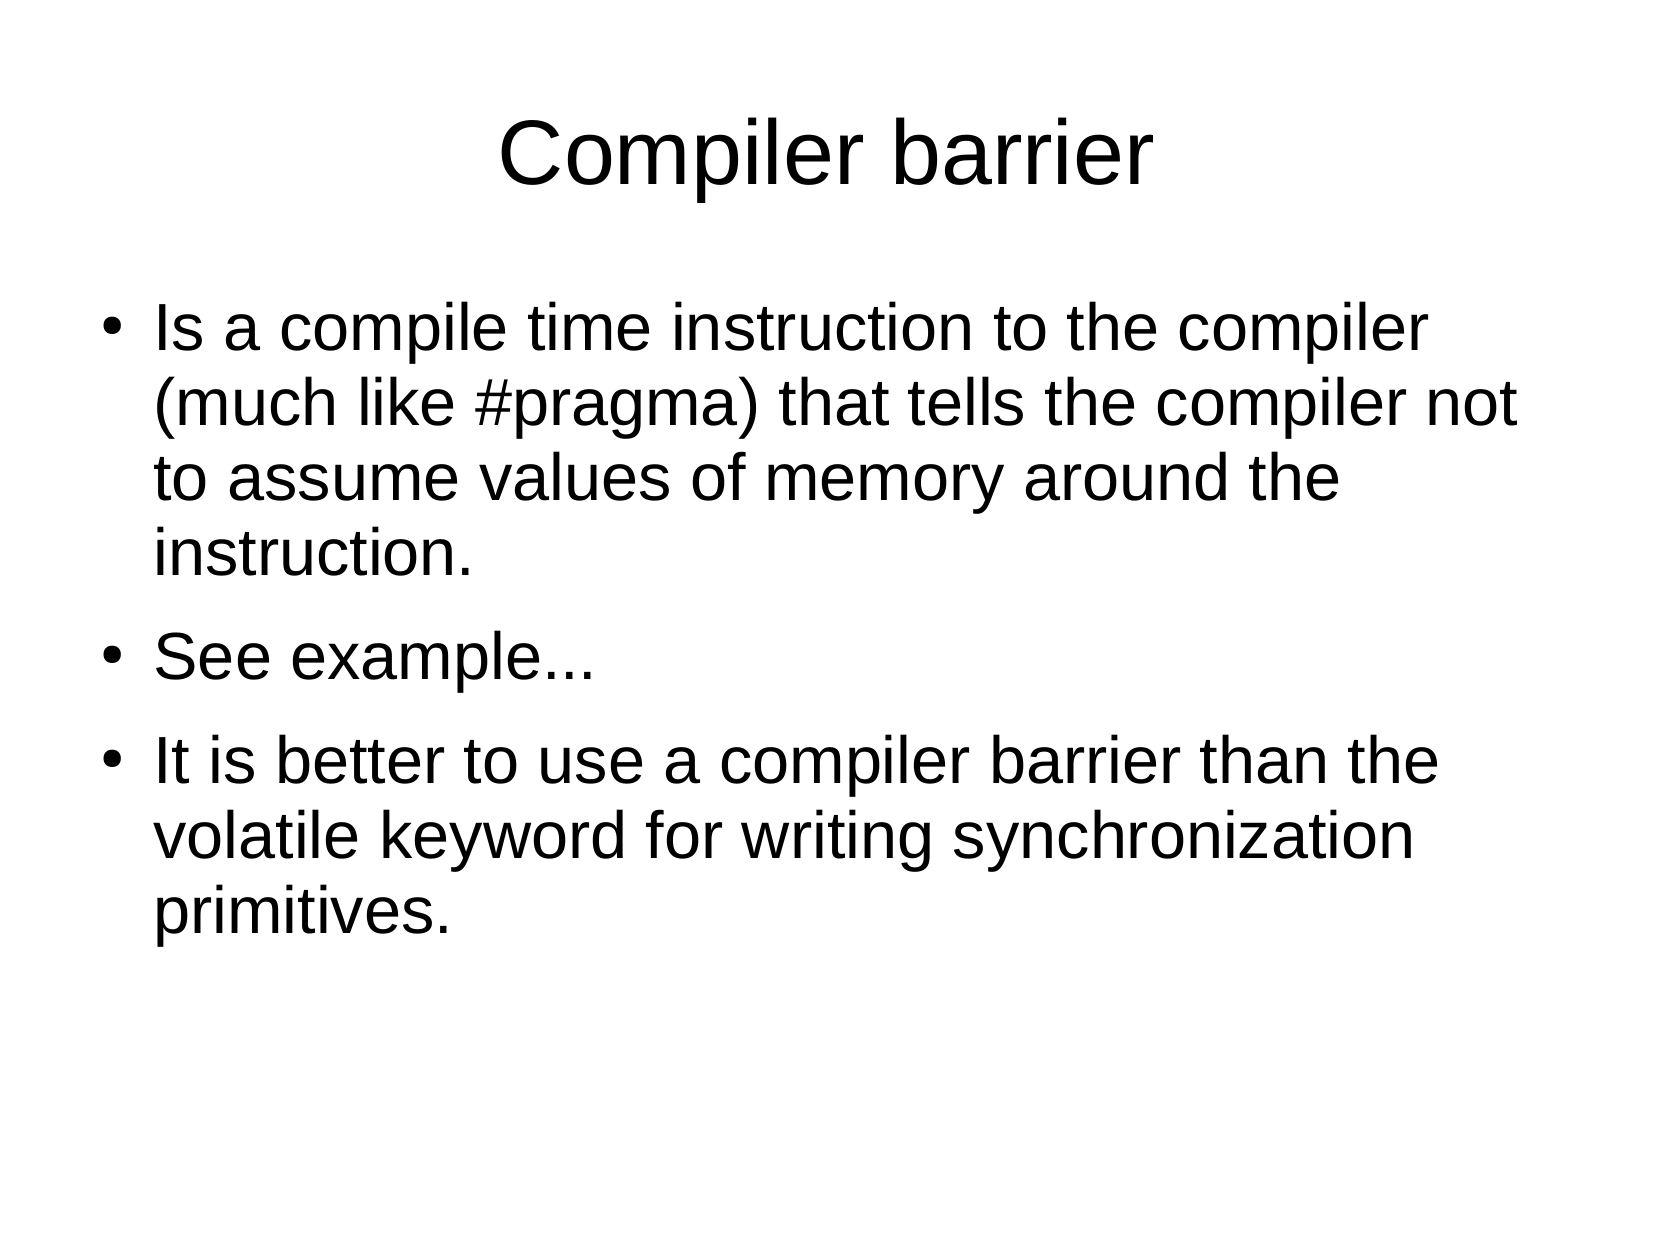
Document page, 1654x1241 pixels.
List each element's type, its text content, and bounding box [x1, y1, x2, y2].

list Is a compile time instruction to the compiler (much like #pragma) that tells the compiler not to assume values of memory around the instruction. See example... It is better to use a compiler barrier than the volatile keyword for writing synchronization primitives. [82, 290, 1571, 1109]
title Compiler barrier [82, 49, 1571, 257]
